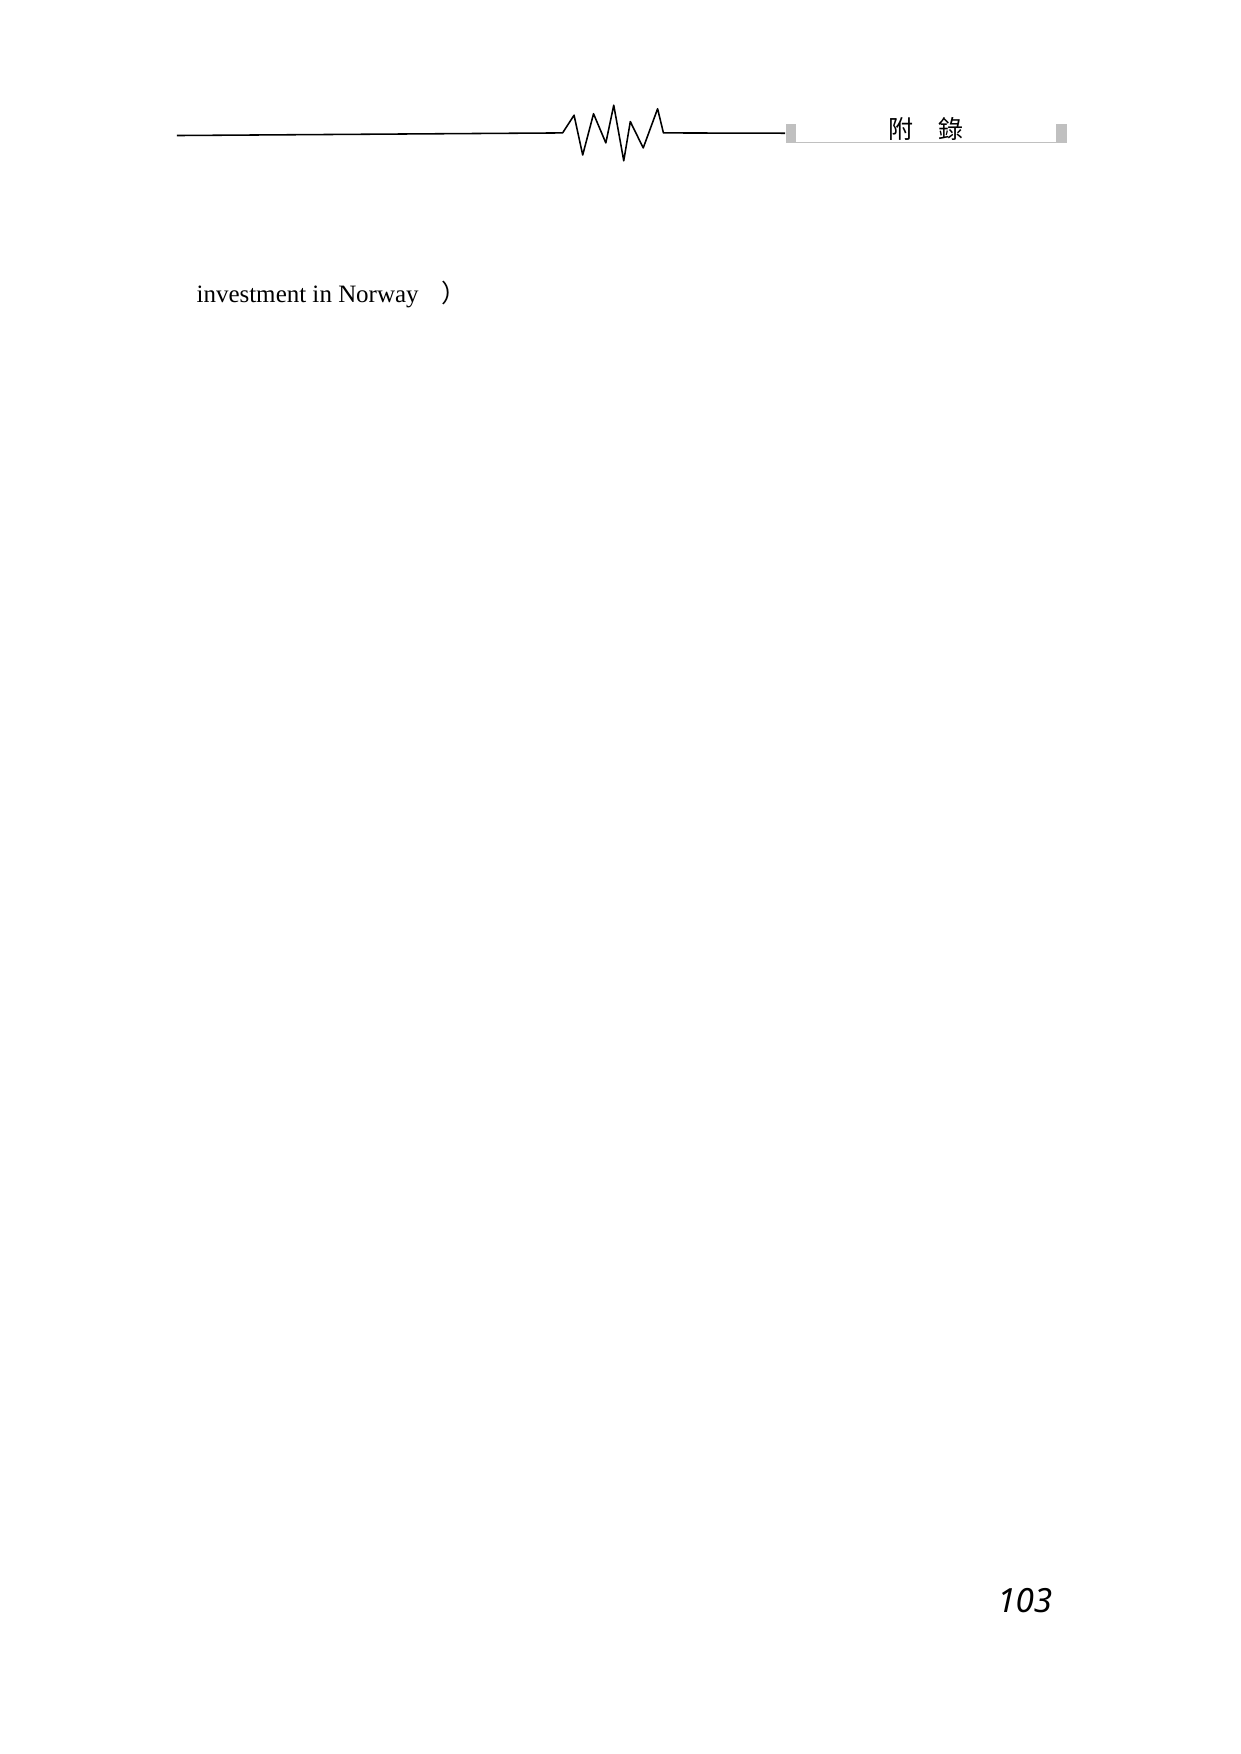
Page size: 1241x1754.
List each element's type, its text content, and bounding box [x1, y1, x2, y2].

text investment in Norway） [183, 250, 1058, 313]
